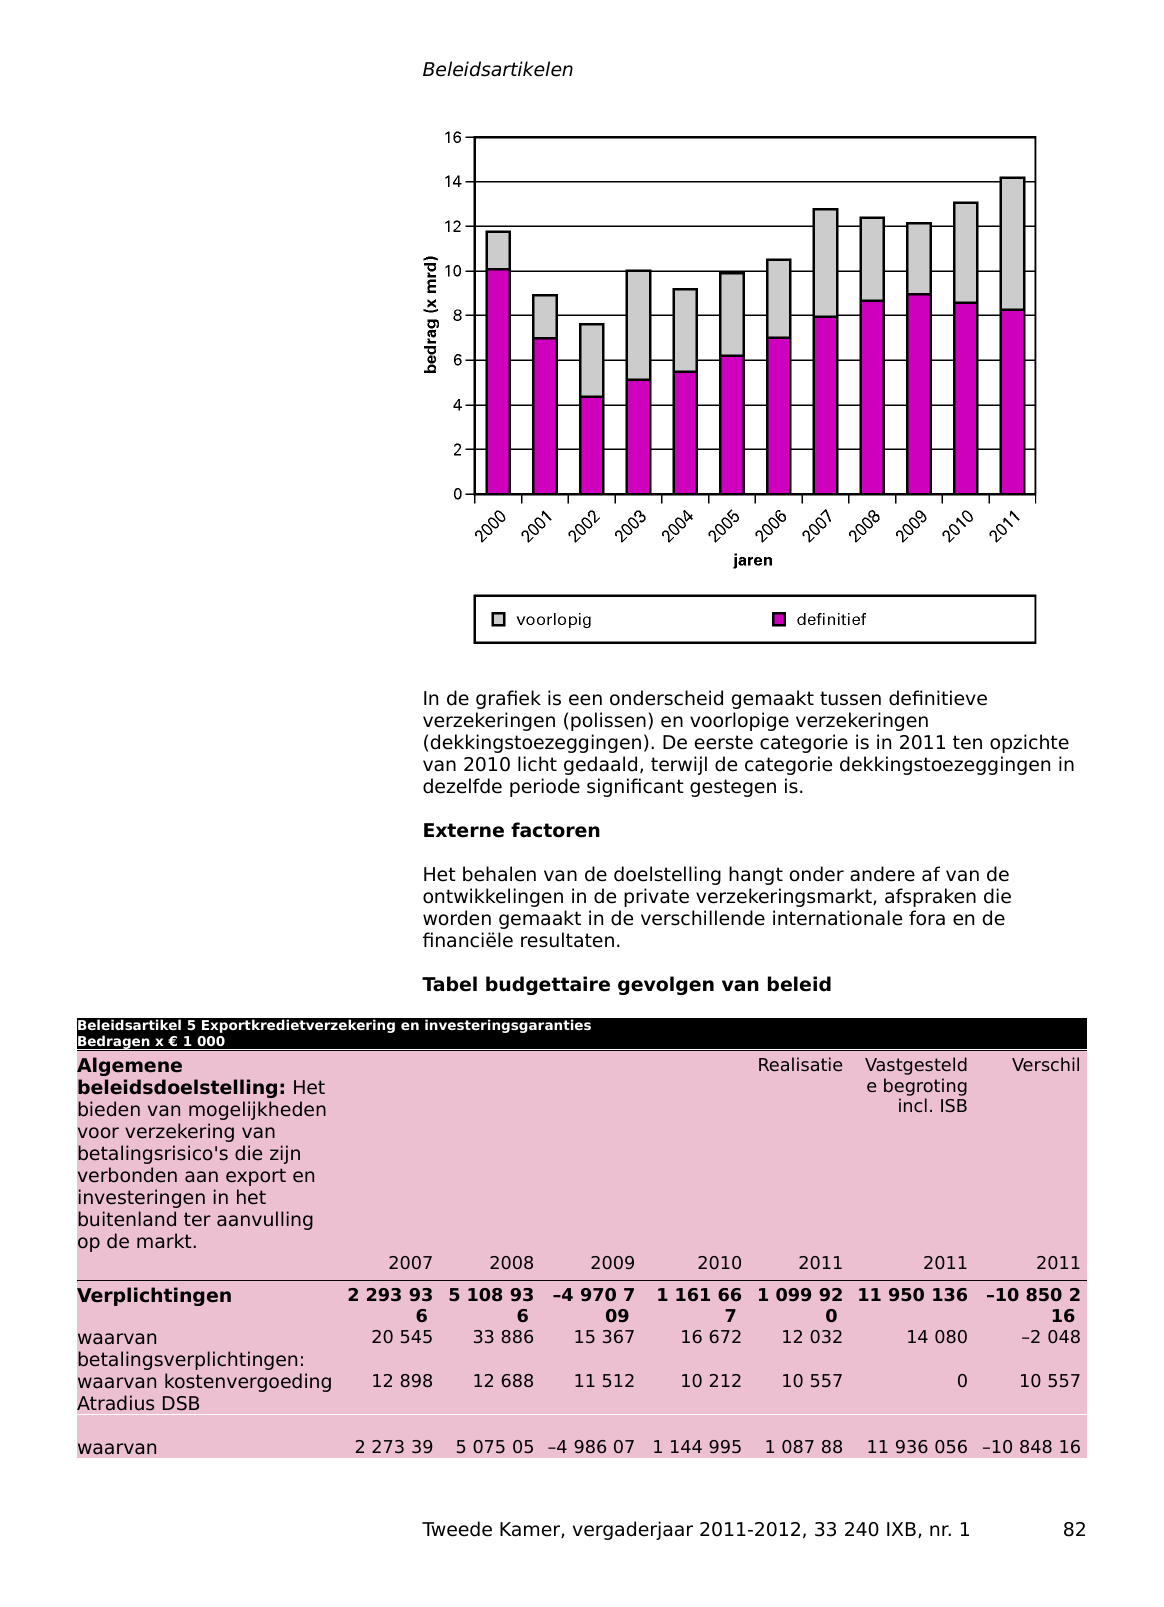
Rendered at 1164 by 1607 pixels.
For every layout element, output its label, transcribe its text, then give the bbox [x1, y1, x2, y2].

table_cell 16 672 [641, 1327, 748, 1371]
table_cell –10 848 16 [974, 1437, 1087, 1458]
table_cell [77, 1415, 338, 1437]
table_cell 5 108 936 [439, 1281, 540, 1327]
table_cell 2007 [338, 1253, 439, 1280]
table_cell 2011 [849, 1253, 974, 1280]
table_cell 11 512 [540, 1371, 641, 1414]
table_cell 10 212 [641, 1371, 748, 1414]
table_cell Verschil [974, 1051, 1087, 1253]
table_cell –4 970 709 [540, 1281, 641, 1327]
table_cell –4 986 07 [540, 1437, 641, 1458]
table_cell –10 850 216 [974, 1281, 1087, 1327]
table_cell 10 557 [748, 1371, 849, 1414]
text In de grafiek is een onderscheid gemaakt tussen definitieve verzekeringen (polissen) en voorlopige verzekeringen (dekkingstoezeggingen). De eerste categorie is in 2011 ten opzichte van 2010 licht gedaald, terwijl de categorie dekkingstoezeggingen in dezelfde periode significant gestegen is. [422, 688, 1087, 798]
table_cell 2 293 936 [338, 1281, 439, 1327]
table_cell waarvan kostenvergoeding Atradius DSB [77, 1371, 338, 1414]
subtitle Tabel budgettaire gevolgen van beleid [422, 974, 1087, 996]
table_cell 0 [849, 1371, 974, 1414]
table_cell 11 936 056 [849, 1437, 974, 1458]
table_cell 1 144 995 [641, 1437, 748, 1458]
table_cell 2011 [748, 1253, 849, 1280]
table_cell 5 075 05 [439, 1437, 540, 1458]
table_cell waarvan [77, 1437, 338, 1458]
table_cell [439, 1415, 540, 1437]
table_cell [974, 1415, 1087, 1437]
table_cell [540, 1415, 641, 1437]
table_header Beleidsartikel 5 Exportkredietverzekering en investeringsgaranties Bedragen x € 1 000 [77, 1018, 1087, 1049]
table_cell [338, 1051, 439, 1253]
table_cell 1 087 88 [748, 1437, 849, 1458]
table_cell 12 688 [439, 1371, 540, 1414]
table_cell 20 545 [338, 1327, 439, 1371]
table_cell waarvan betalingsverplichtingen: [77, 1327, 338, 1371]
table_cell 10 557 [974, 1371, 1087, 1414]
table_cell Realisatie [748, 1051, 849, 1253]
table_cell 1 161 667 [641, 1281, 748, 1327]
table_cell 2 273 39 [338, 1437, 439, 1458]
table_cell [641, 1051, 748, 1253]
table_cell [338, 1415, 439, 1437]
subtitle Externe factoren [422, 820, 1087, 842]
table_cell 2009 [540, 1253, 641, 1280]
table_cell [748, 1415, 849, 1437]
picture [422, 130, 1037, 644]
table_cell 2011 [974, 1253, 1087, 1280]
table_cell [540, 1051, 641, 1253]
table_cell [641, 1415, 748, 1437]
table_cell Algemene beleidsdoelstelling: Het bieden van mogelijkheden voor verzekering van betalingsrisico's die zijn verbonden aan export en investeringen in het buitenland ter aanvulling op de markt. [77, 1051, 338, 1253]
table_cell [439, 1051, 540, 1253]
table_cell 2010 [641, 1253, 748, 1280]
table_cell 14 080 [849, 1327, 974, 1371]
table_cell 15 367 [540, 1327, 641, 1371]
text Het behalen van de doelstelling hangt onder andere af van de ontwikkelingen in de private verzekeringsmarkt, afspraken die worden gemaakt in de verschillende internationale fora en de financiële resultaten. [422, 864, 1087, 952]
table_cell [849, 1415, 974, 1437]
table_cell 11 950 136 [849, 1281, 974, 1327]
table_cell Verplichtingen [77, 1281, 338, 1327]
table_cell 12 032 [748, 1327, 849, 1371]
table_cell 12 898 [338, 1371, 439, 1414]
table_cell 1 099 920 [748, 1281, 849, 1327]
table_cell Vastgestelde begroting incl. ISB [849, 1051, 974, 1253]
table_cell 33 886 [439, 1327, 540, 1371]
table_cell –2 048 [974, 1327, 1087, 1371]
table_cell [77, 1253, 338, 1280]
table_cell 2008 [439, 1253, 540, 1280]
